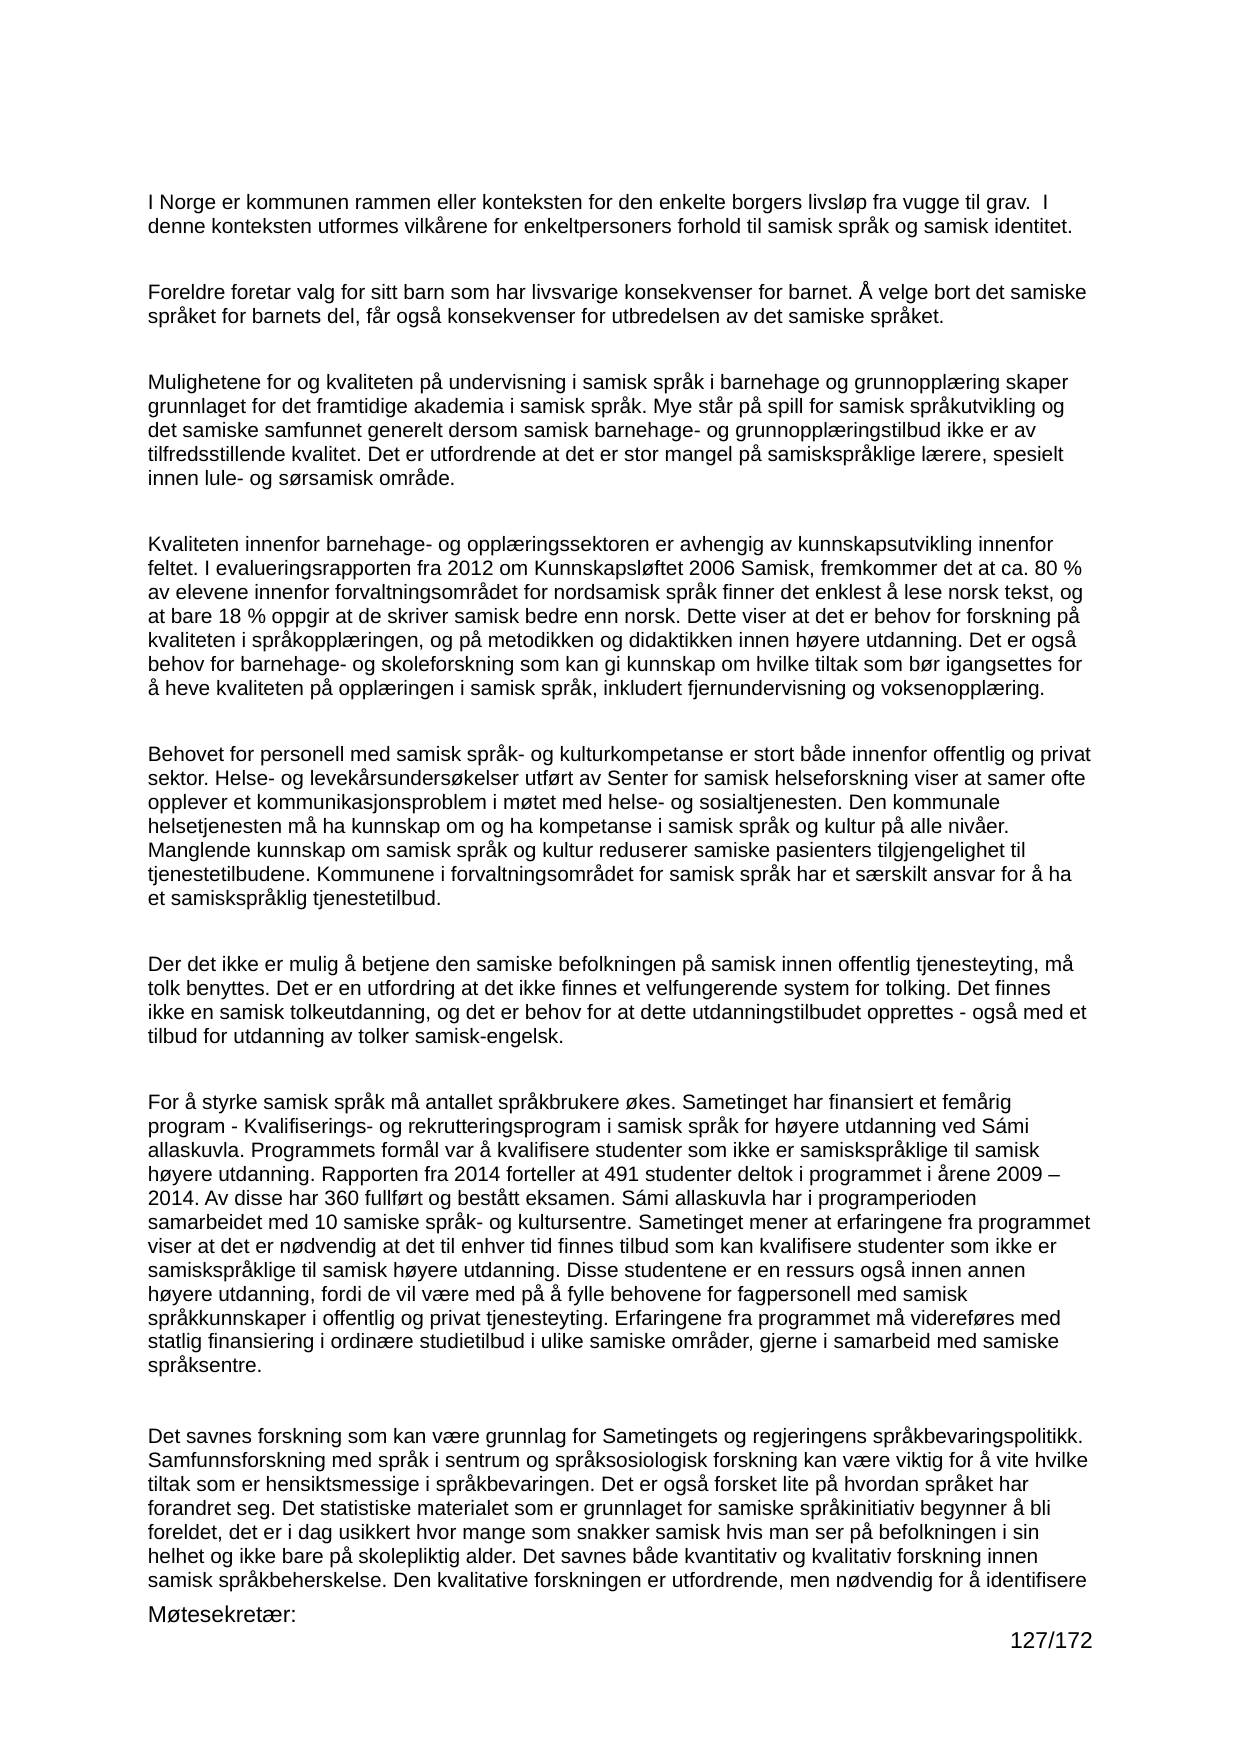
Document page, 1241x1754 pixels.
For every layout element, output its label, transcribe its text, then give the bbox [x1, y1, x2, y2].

table_header I Norge er kommunen rammen eller konteksten for den enkelte borgers livsløp fra vugge til grav. I denne konteksten utformes vilkårene for enkeltpersoners forhold til samisk språk og samisk identitet. Foreldre foretar valg for sitt barn som har livsvarige konsekvenser for barnet. Å velge bort det samiske språket for barnets del, får også konsekvenser for utbredelsen av det samiske språket. Mulighetene for og kvaliteten på undervisning i samisk språk i barnehage og grunnopplæring skaper grunnlaget for det framtidige akademia i samisk språk. Mye står på spill for samisk språkutvikling og det samiske samfunnet generelt dersom samisk barnehage- og grunnopplæringstilbud ikke er av tilfredsstillende kvalitet. Det er utfordrende at det er stor mangel på samiskspråklige lærere, spesielt innen lule- og sørsamisk område. Kvaliteten innenfor barnehage- og opplæringssektoren er avhengig av kunnskapsutvikling innenfor feltet. I evalueringsrapporten fra 2012 om Kunnskapsløftet 2006 Samisk, fremkommer det at ca. 80 % av elevene innenfor forvaltningsområdet for nordsamisk språk finner det enklest å lese norsk tekst, og at bare 18 % oppgir at de skriver samisk bedre enn norsk. Dette viser at det er behov for forskning på kvaliteten i språkopplæringen, og på metodikken og didaktikken innen høyere utdanning. Det er også behov for barnehage- og skoleforskning som kan gi kunnskap om hvilke tiltak som bør igangsettes for å heve kvaliteten på opplæringen i samisk språk, inkludert fjernundervisning og voksenopplæring. Behovet for personell med samisk språk- og kulturkompetanse er stort både innenfor offentlig og privat sektor. Helse- og levekårsundersøkelser utført av Senter for samisk helseforskning viser at samer ofte opplever et kommunikasjonsproblem i møtet med helse- og sosialtjenesten. Den kommunale helsetjenesten må ha kunnskap om og ha kompetanse i samisk språk og kultur på alle nivåer. Manglende kunnskap om samisk språk og kultur reduserer samiske pasienters tilgjengelighet til tjenestetilbudene. Kommunene i forvaltningsområdet for samisk språk har et særskilt ansvar for å ha et samiskspråklig tjenestetilbud. Der det ikke er mulig å betjene den samiske befolkningen på samisk innen offentlig tjenesteyting, må tolk benyttes. Det er en utfordring at det ikke finnes et velfungerende system for tolking. Det finnes ikke en samisk tolkeutdanning, og det er behov for at dette utdanningstilbudet opprettes - også med et tilbud for utdanning av tolker samisk-engelsk. For å styrke samisk språk må antallet språkbrukere økes. Sametinget har finansiert et femårig program - Kvalifiserings- og rekrutteringsprogram i samisk språk for høyere utdanning ved Sámi allaskuvla. Programmets formål var å kvalifisere studenter som ikke er samiskspråklige til samisk høyere utdanning. Rapporten fra 2014 forteller at 491 studenter deltok i programmet i årene 2009 – 2014. Av disse har 360 fullført og bestått eksamen. Sámi allaskuvla har i programperioden samarbeidet med 10 samiske språk- og kultursentre. Sametinget mener at erfaringene fra programmet viser at det er nødvendig at det til enhver tid finnes tilbud som kan kvalifisere studenter som ikke er samiskspråklige til samisk høyere utdanning. Disse studentene er en ressurs også innen annen høyere utdanning, fordi de vil være med på å fylle behovene for fagpersonell med samisk språkkunnskaper i offentlig og privat tjenesteyting. Erfaringene fra programmet må videreføres med statlig finansiering i ordinære studietilbud i ulike samiske områder, gjerne i samarbeid med samiske språksentre. Det savnes forskning som kan være grunnlag for Sametingets og regjeringens språkbevaringspolitikk. Samfunnsforskning med språk i sentrum og språksosiologisk forskning kan være viktig for å vite hvilke tiltak som er hensiktsmessige i språkbevaringen. Det er også forsket lite på hvordan språket har forandret seg. Det statistiske materialet som er grunnlaget for samiske språkinitiativ begynner å bli foreldet, det er i dag usikkert hvor mange som snakker samisk hvis man ser på befolkningen i sin helhet og ikke bare på skolepliktig alder. Det savnes både kvantitativ og kvalitativ forskning innen samisk språkbeherskelse. Den kvalitative forskningen er utfordrende, men nødvendig for å identifisere [136, 148, 1104, 1592]
